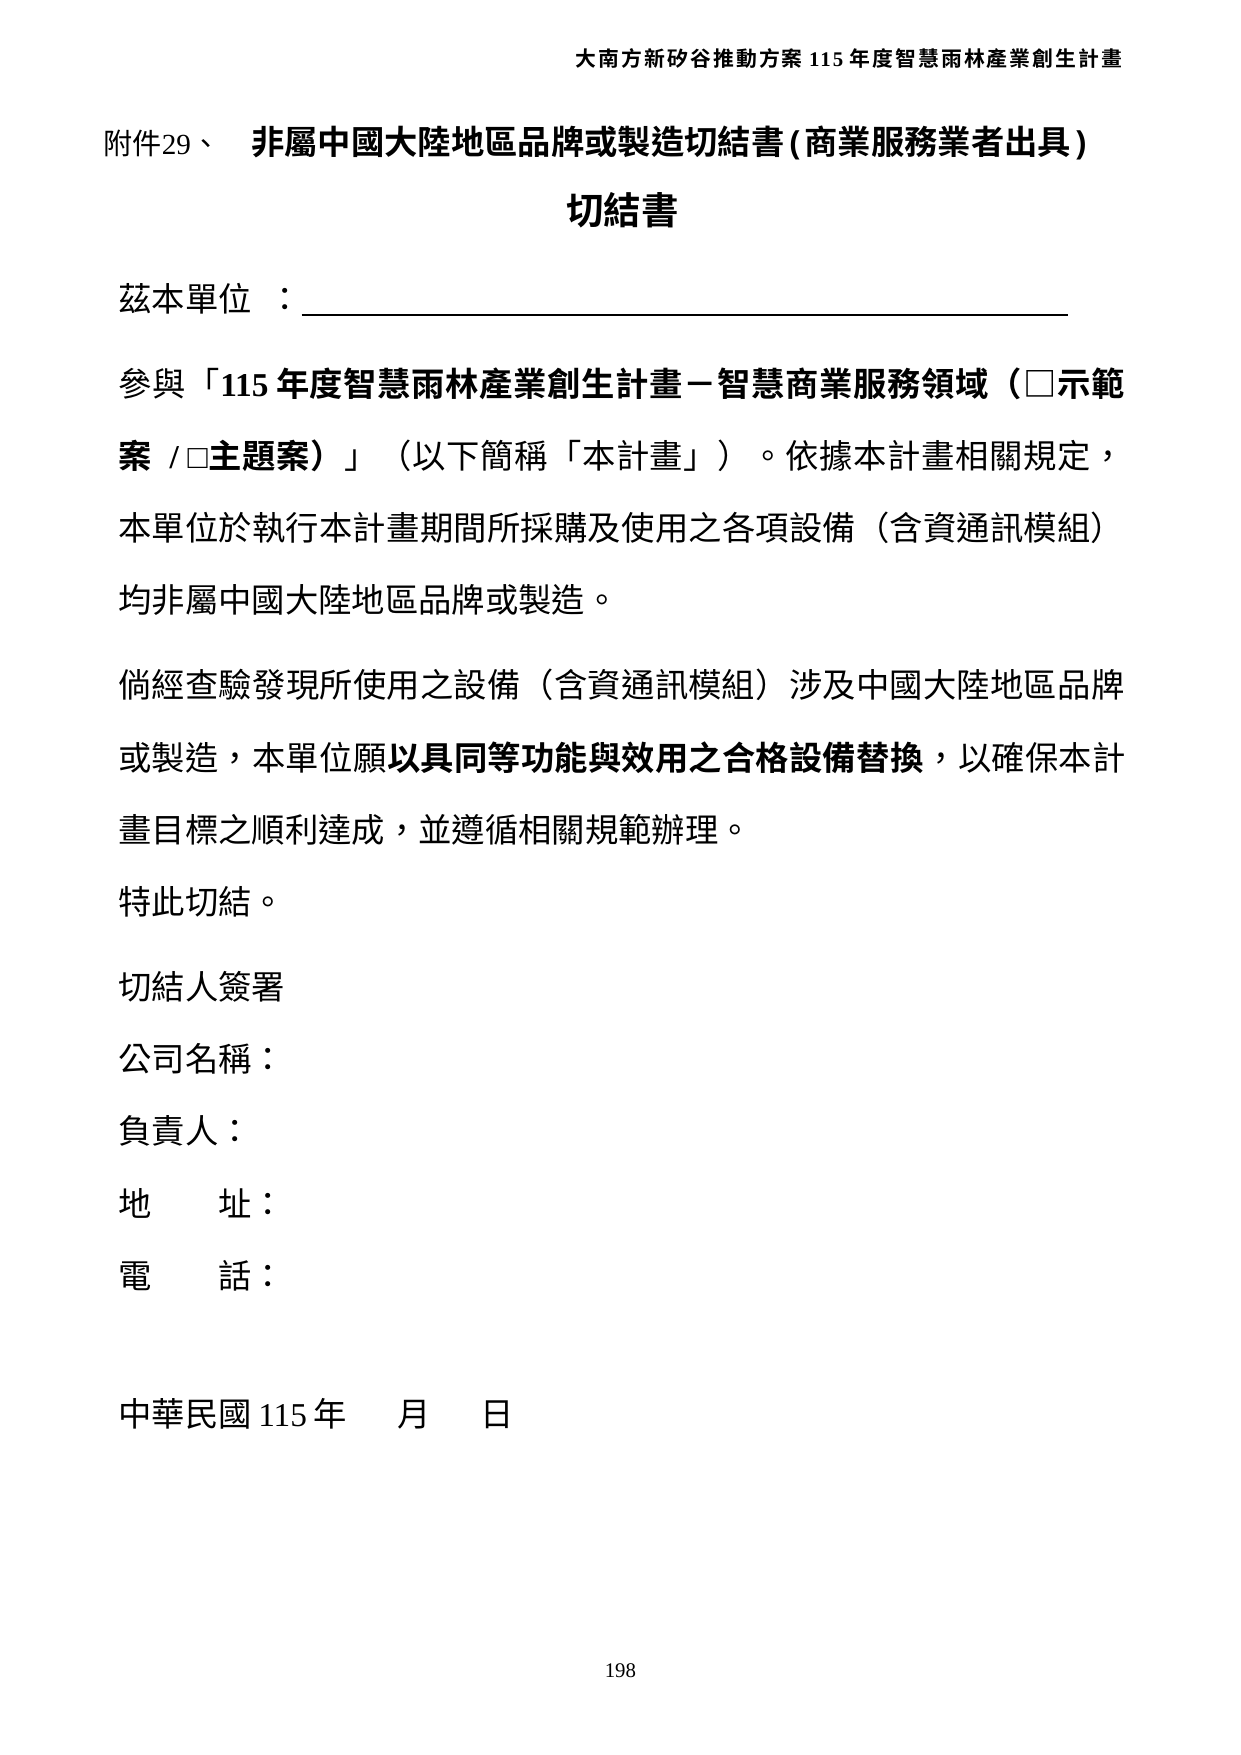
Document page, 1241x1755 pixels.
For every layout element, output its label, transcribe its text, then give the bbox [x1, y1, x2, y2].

text 中華民國115年 月 日 [118, 1385, 1122, 1437]
text 負責人： [118, 1105, 1122, 1153]
text 參與「115年度智慧雨林產業創生計畫－智慧商業服務領域（□示範案 / □主題案）」（以下簡稱「本計畫」）。依據本計畫相關規定，本單位於執行本計畫期間所採購及使用之各項設備（含資通訊模組）均非屬中國大陸地區品牌或製造。 [118, 357, 1126, 622]
text 倘經查驗發現所使用之設備（含資通訊模組）涉及中國大陸地區品牌或製造，本單位願以具同等功能與效用之合格設備替換，以確保本計畫目標之順利達成，並遵循相關規範辦理。 [118, 659, 1126, 852]
text 公司名稱： [118, 1033, 1122, 1081]
list 非屬中國大陸地區品牌或製造切結書(商業服務業者出具) [103, 116, 1122, 164]
text 切結人簽署 [118, 961, 1122, 1009]
text 地 址： [118, 1177, 1122, 1226]
text 切結書 [118, 183, 1126, 235]
text 特此切結。 [118, 876, 1126, 924]
text 電 話： [118, 1250, 1122, 1298]
text 茲本單位 ： [118, 272, 1126, 321]
